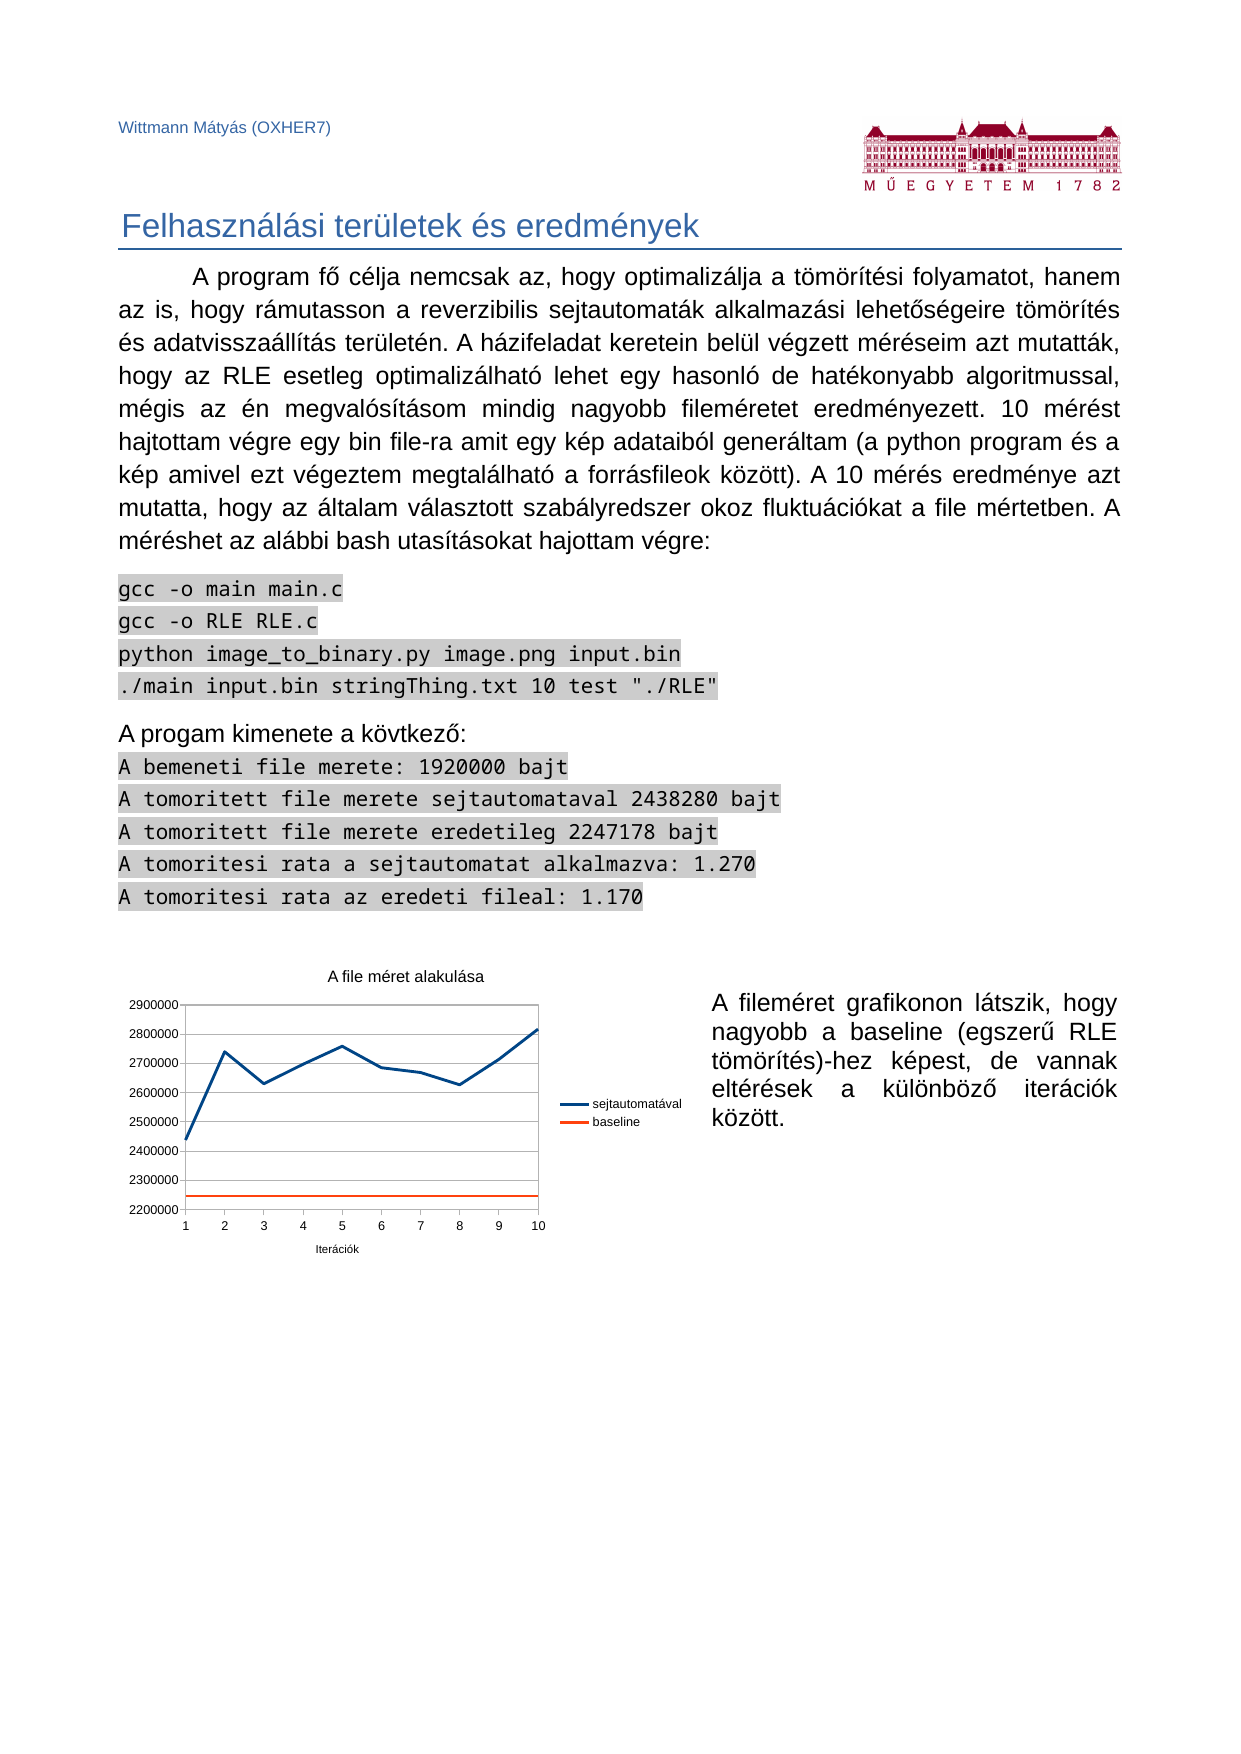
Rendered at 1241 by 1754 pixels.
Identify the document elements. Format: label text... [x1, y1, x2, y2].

text Wittmann Mátyás (OXHER7) [118, 118, 862, 137]
text A program fő célja nemcsak az, hogy optimalizálja a tömörítési folyamatot, hanem az is, hogy rámutasson a reverzibilis sejtautomaták alkalmazási lehetőségeire tömörítés és adatvisszaállítás területén. A házifeladat keretein belül végzett méréseim azt mutatták, hogy az RLE esetleg optimalizálható lehet egy hasonló de hatékonyabb algoritmussal, mégis az én megvalósításom mindig nagyobb fileméretet eredményezett. 10 mérést hajtottam végre egy bin file-ra amit egy kép adataiból generáltam (a python program és a kép amivel ezt végeztem megtalálható a forrásfileok között). A 10 mérés eredménye azt mutatta, hogy az általam választott szabályredszer okoz fluktuációkat a file mértetben. A méréshet az alábbi bash utasításokat hajottam végre: [118, 262, 1122, 555]
picture [862, 116, 1123, 191]
subtitle Felhasználási területek és eredmények [118, 203, 1122, 248]
text A progam kimenete a kövtkező: A bemeneti file merete: 1920000 bajt A tomoritett file merete sejtautomataval 2438280 bajt A tomoritett file merete eredetileg 2247178 bajt A tomoritesi rata a sejtautomatat alkalmazva: 1.270 A tomoritesi rata az eredeti fileal: 1.170 [118, 719, 1122, 911]
text gcc -o main main.c gcc -o RLE RLE.c python image_to_binary.py image.png input.bin ./main input.bin stringThing.txt 10 test "./RLE" [118, 574, 1122, 700]
